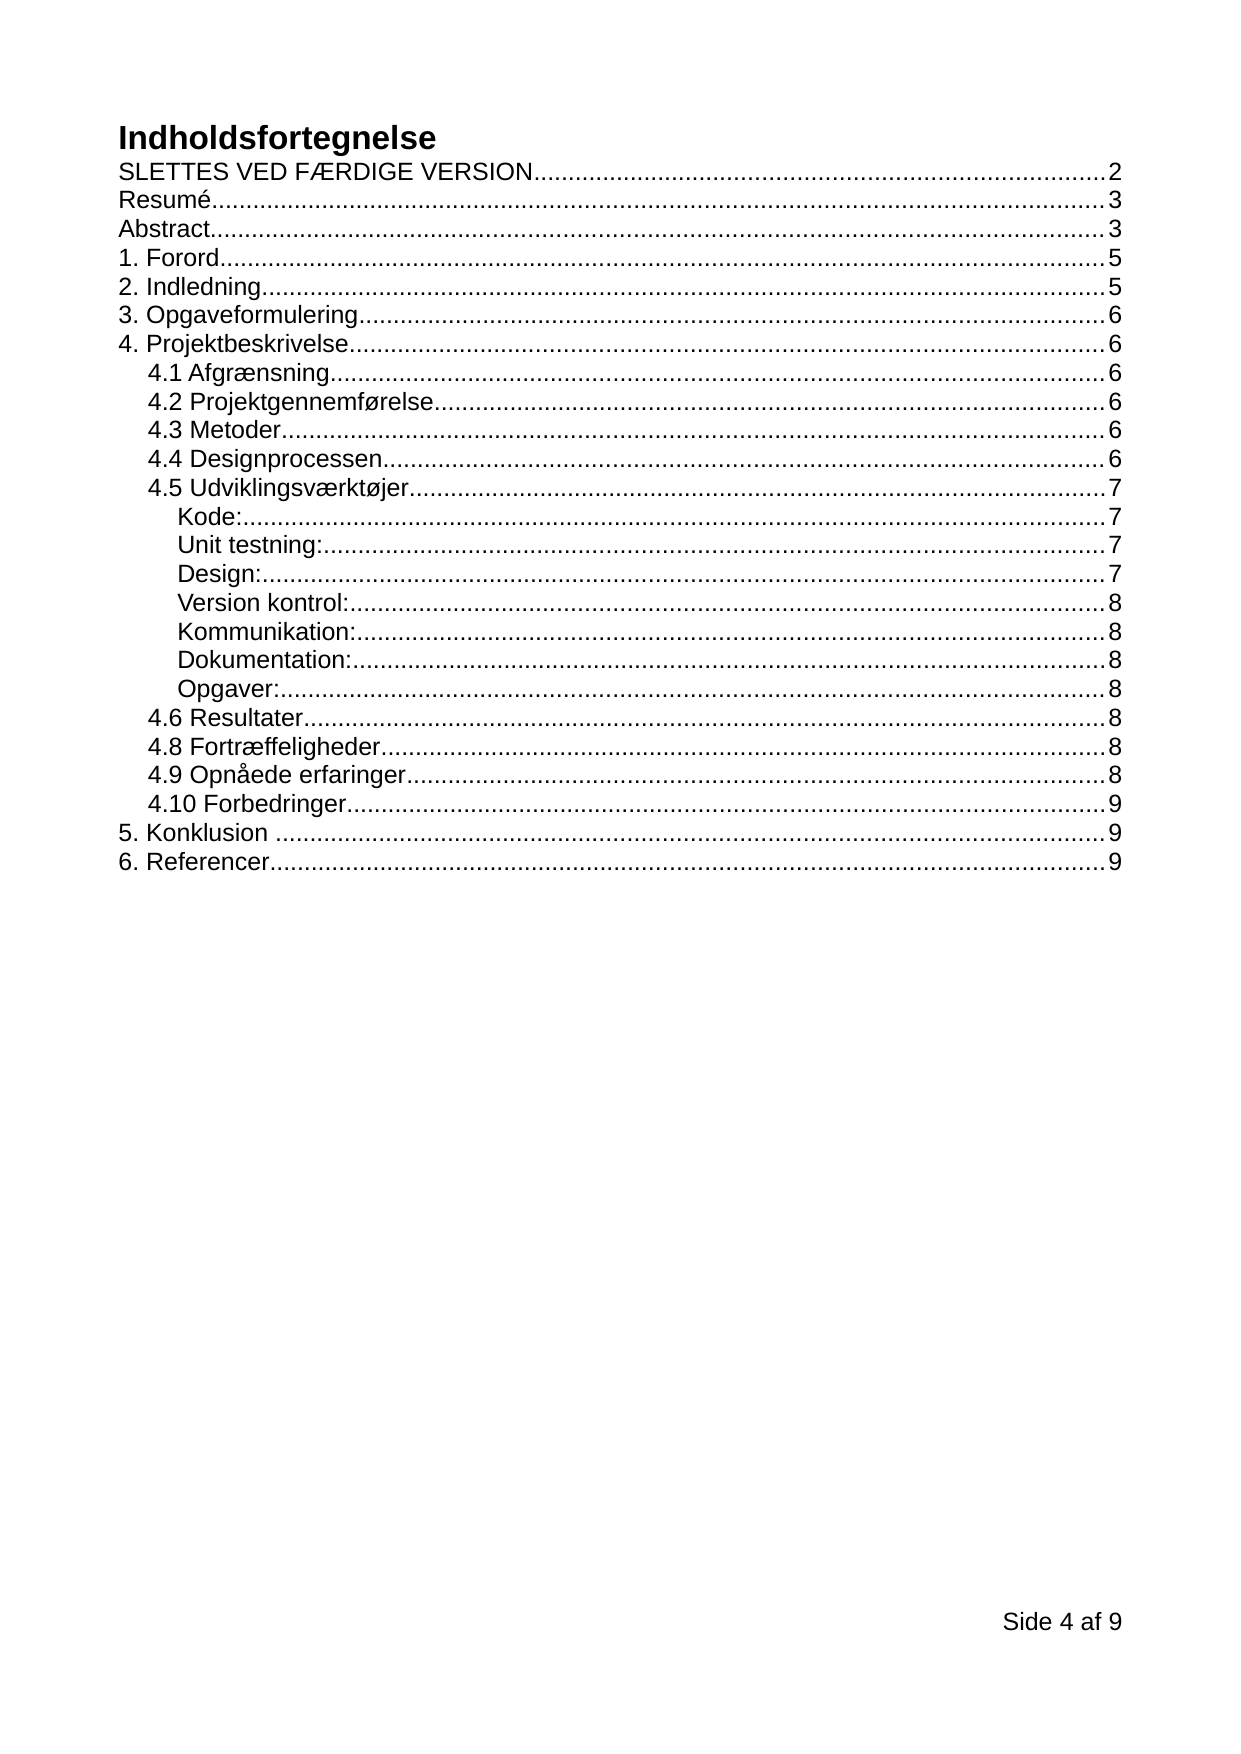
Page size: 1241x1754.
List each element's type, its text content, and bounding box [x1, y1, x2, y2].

text 4.10 Forbedringer 9 [148, 789, 1122, 818]
text Opgaver: 8 [177, 674, 1122, 703]
text 4.9 Opnåede erfaringer 8 [148, 760, 1122, 789]
text 4. Projektbeskrivelse 6 [118, 329, 1122, 358]
text 4.3 Metoder 6 [148, 415, 1122, 444]
text 4.6 Resultater 8 [148, 703, 1122, 732]
text Design: 7 [177, 559, 1122, 588]
text 4.4 Designprocessen 6 [148, 444, 1122, 473]
text 5. Konklusion 9 [118, 818, 1122, 847]
text 3. Opgaveformulering 6 [118, 300, 1122, 329]
text 1. Forord 5 [118, 243, 1122, 272]
text 4.1 Afgrænsning 6 [148, 358, 1122, 387]
text 4.2 Projektgennemførelse 6 [148, 387, 1122, 415]
text Resumé 3 [118, 185, 1122, 214]
text 6. Referencer 9 [118, 847, 1122, 875]
text Version kontrol: 8 [177, 588, 1122, 617]
text Abstract 3 [118, 214, 1122, 243]
text Dokumentation: 8 [177, 645, 1122, 674]
text Unit testning: 7 [177, 530, 1122, 559]
text 4.5 Udviklingsværktøjer 7 [148, 473, 1122, 502]
subtitle Indholdsfortegnelse [118, 118, 1122, 157]
text 4.8 Fortræffeligheder 8 [148, 732, 1122, 760]
text Kode: 7 [177, 502, 1122, 530]
text 2. Indledning 5 [118, 272, 1122, 300]
text SLETTES VED FÆRDIGE VERSION 2 [118, 157, 1122, 185]
text Kommunikation: 8 [177, 617, 1122, 645]
